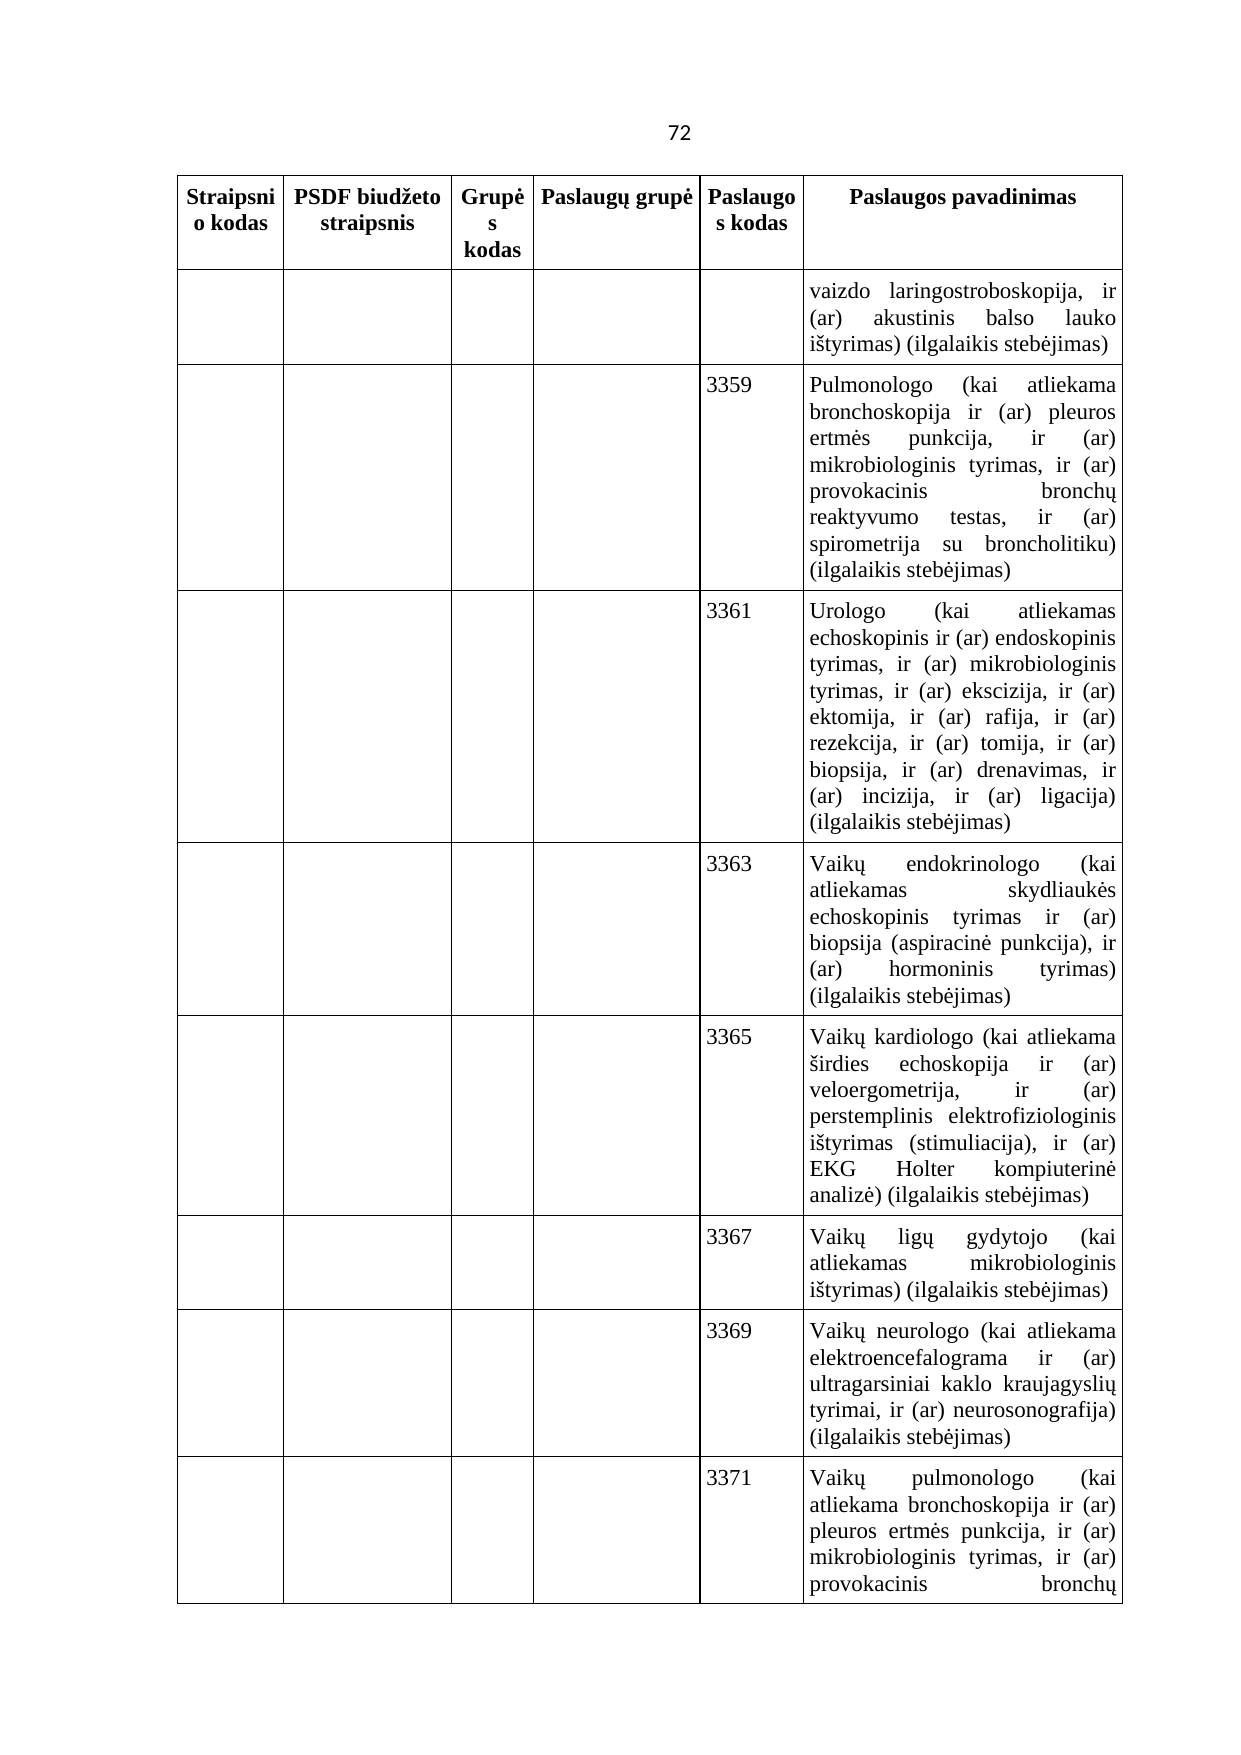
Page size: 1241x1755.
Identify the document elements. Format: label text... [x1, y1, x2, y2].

table_cell [452, 1016, 533, 1215]
table_cell [534, 270, 699, 363]
table_cell [534, 591, 699, 842]
table_cell [534, 1310, 699, 1456]
table_cell [178, 1016, 283, 1215]
table_cell Vaikų ligų gydytojo (kai atliekamas mikrobiologinis ištyrimas) (ilgalaikis stebėjimas) [804, 1216, 1122, 1309]
table_cell [284, 365, 451, 589]
table_cell [178, 1310, 283, 1456]
table_header Paslaugų grupė [534, 176, 699, 269]
table_cell Urologo (kai atliekamas echoskopinis ir (ar) endoskopinis tyrimas, ir (ar) mikrobiologinis tyrimas, ir (ar) ekscizija, ir (ar) ektomija, ir (ar) rafija, ir (ar) rezekcija, ir (ar) tomija, ir (ar) biopsija, ir (ar) drenavimas, ir (ar) incizija, ir (ar) ligacija) (ilgalaikis stebėjimas) [804, 591, 1122, 842]
table_cell Pulmonologo (kai atliekama bronchoskopija ir (ar) pleuros ertmės punkcija, ir (ar) mikrobiologinis tyrimas, ir (ar) provokacinis bronchų reaktyvumo testas, ir (ar) spirometrija su broncholitiku) (ilgalaikis stebėjimas) [804, 365, 1122, 589]
table_cell [452, 270, 533, 363]
table_cell [534, 1457, 699, 1603]
table_cell [452, 365, 533, 589]
table_cell [284, 843, 451, 1015]
table_cell [178, 591, 283, 842]
table_cell [284, 1016, 451, 1215]
table_cell 3365 [701, 1016, 803, 1215]
table_cell [534, 843, 699, 1015]
table_header PSDF biudžeto straipsnis [284, 176, 451, 269]
table_cell 3371 [701, 1457, 803, 1603]
table_cell [534, 1016, 699, 1215]
table_cell [452, 591, 533, 842]
table_cell [534, 365, 699, 589]
table_cell [452, 1310, 533, 1456]
table_header Straipsnio kodas [178, 176, 283, 269]
table_cell [701, 270, 803, 363]
table_cell 3359 [701, 365, 803, 589]
table_cell Vaikų endokrinologo (kai atliekamas skydliaukės echoskopinis tyrimas ir (ar) biopsija (aspiracinė punkcija), ir (ar) hormoninis tyrimas) (ilgalaikis stebėjimas) [804, 843, 1122, 1015]
table_cell [534, 1216, 699, 1309]
table_cell Vaikų kardiologo (kai atliekama širdies echoskopija ir (ar) veloergometrija, ir (ar) perstemplinis elektrofiziologinis ištyrimas (stimuliacija), ir (ar) EKG Holter kompiuterinė analizė) (ilgalaikis stebėjimas) [804, 1016, 1122, 1215]
table_cell [452, 843, 533, 1015]
table_cell 3363 [701, 843, 803, 1015]
table_cell Vaikų pulmonologo (kai atliekama bronchoskopija ir (ar) pleuros ertmės punkcija, ir (ar) mikrobiologinis tyrimas, ir (ar) provokacinis bronchų [804, 1457, 1122, 1603]
table_cell 3367 [701, 1216, 803, 1309]
table_cell [284, 1310, 451, 1456]
table_cell [284, 270, 451, 363]
table_cell [178, 365, 283, 589]
table_cell [178, 843, 283, 1015]
table_cell [452, 1457, 533, 1603]
table_cell 3361 [701, 591, 803, 842]
table_cell [178, 1457, 283, 1603]
table_header Paslaugos pavadinimas [804, 176, 1122, 269]
table_cell 3369 [701, 1310, 803, 1456]
table_cell [178, 270, 283, 363]
table_cell [452, 1216, 533, 1309]
table_header Paslaugos kodas [701, 176, 803, 269]
table_cell [178, 1216, 283, 1309]
table_cell [284, 1457, 451, 1603]
table_cell [284, 591, 451, 842]
table_cell Vaikų neurologo (kai atliekama elektroencefalograma ir (ar) ultragarsiniai kaklo kraujagyslių tyrimai, ir (ar) neurosonografija) (ilgalaikis stebėjimas) [804, 1310, 1122, 1456]
table_cell [284, 1216, 451, 1309]
table_cell vaizdo laringostroboskopija, ir (ar) akustinis balso lauko ištyrimas) (ilgalaikis stebėjimas) [804, 270, 1122, 363]
table_header Grupės kodas [452, 176, 533, 269]
